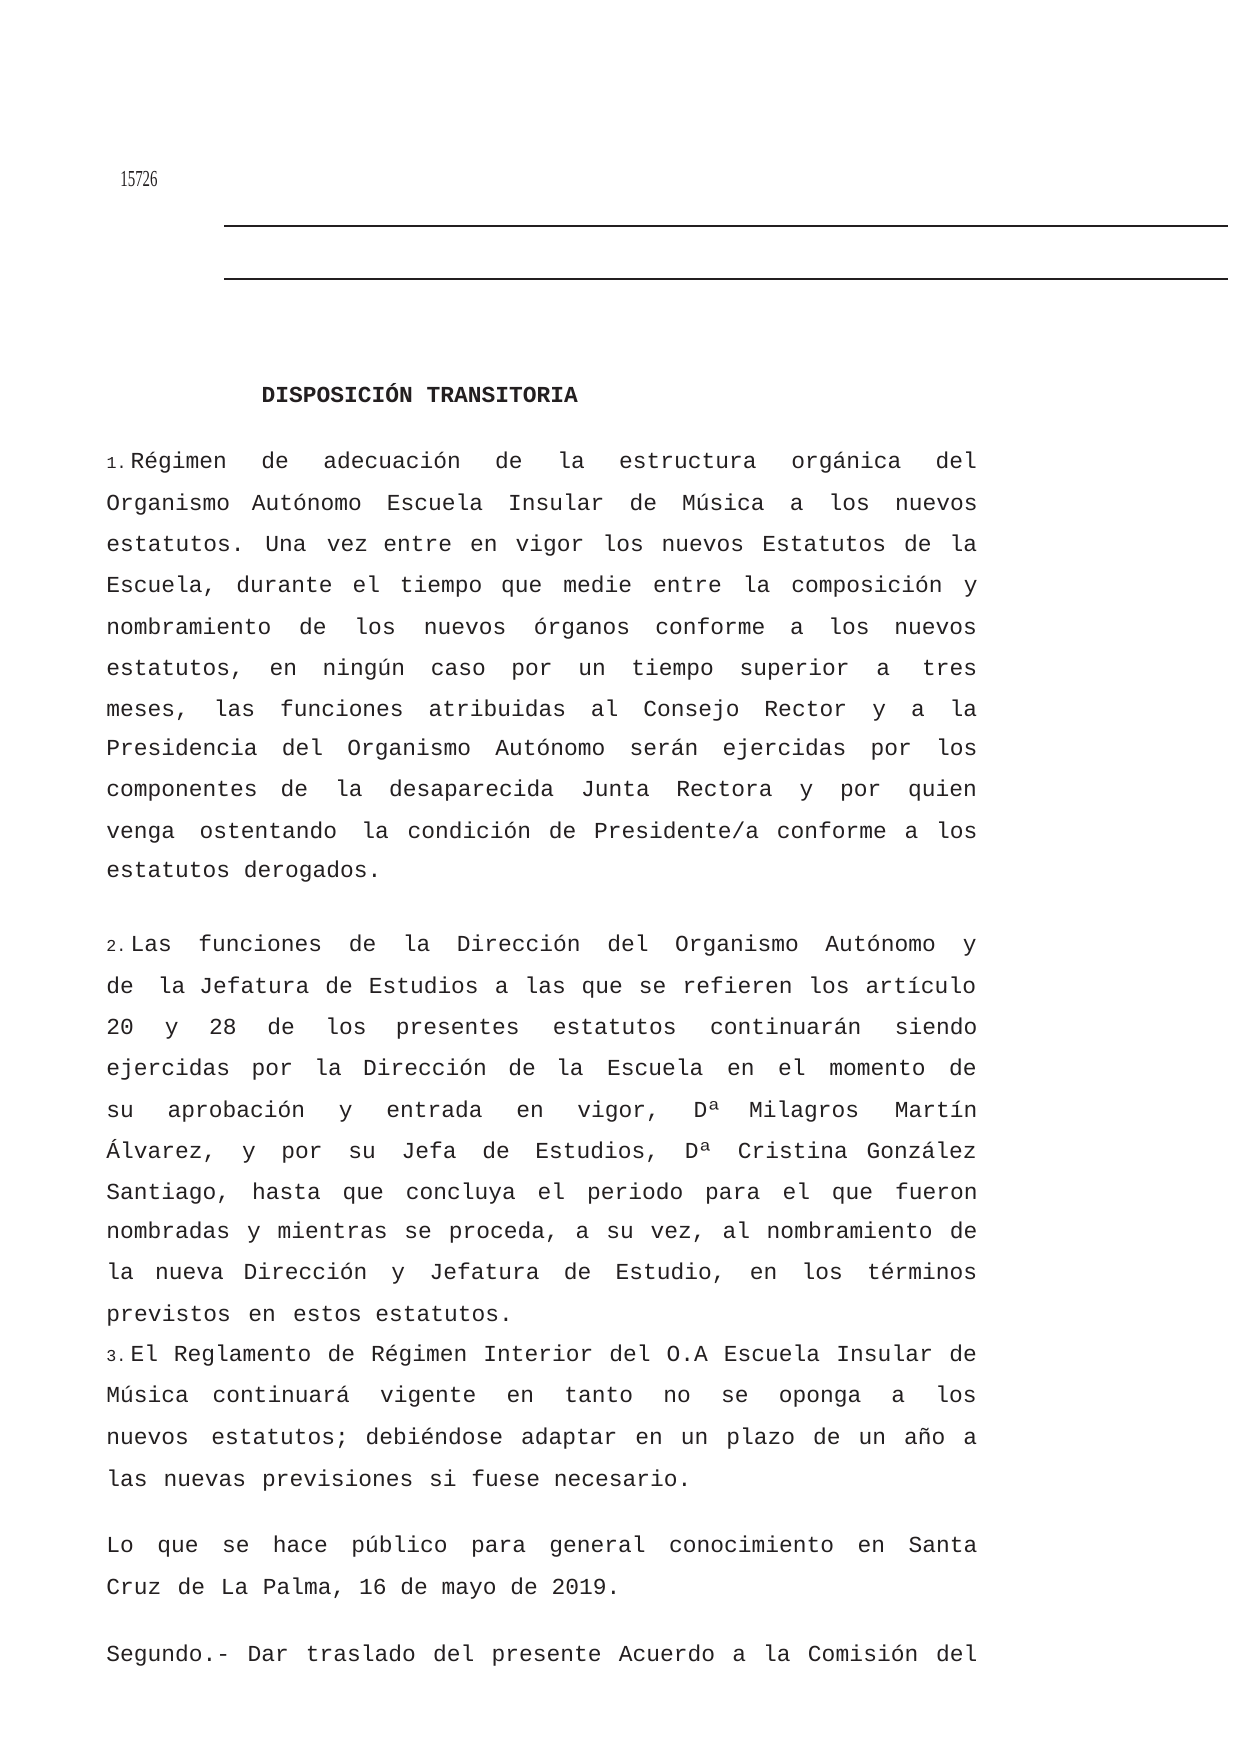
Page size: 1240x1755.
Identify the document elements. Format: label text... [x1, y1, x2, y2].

text Segundo.- Dar traslado del presente Acuerdo a la Comisión del [106, 1642, 977, 1668]
text Lo que se hace público para general conocimiento en Santa Cruz de La Palma, 16 de mayo de 2019. [106, 1534, 977, 1602]
subtitle DISPOSICIÓN TRANSITORIA [261, 384, 1133, 410]
list Las funciones de la Dirección del Organismo Autónomo y de la Jefatura de Estudios a las que se refieren los artículo 20 y 28 de los presentes estatutos continuarán siendo ejercidas por la Dirección de la Escuela en el momento de su aprobación y entrada en vigor, Dª Milagros Martín Álvarez, y por su Jefa de Estudios, Dª Cristina González Santiago, hasta que concluya el periodo para el que fueron nombradas y mientras se proceda, a su vez, al nombramiento de la nueva Dirección y Jefatura de Estudio, en los términos previstos en estos estatutos. [106, 933, 977, 1328]
list El Reglamento de Régimen Interior del O.A Escuela Insular de Música continuará vigente en tanto no se oponga a los nuevos estatutos; debiéndose adaptar en un plazo de un año a las nuevas previsiones si fuese necesario. [106, 1342, 977, 1493]
list Régimen de adecuación de la estructura orgánica del Organismo Autónomo Escuela Insular de Música a los nuevos estatutos. Una vez entre en vigor los nuevos Estatutos de la Escuela, durante el tiempo que medie entre la composición y nombramiento de los nuevos órganos conforme a los nuevos estatutos, en ningún caso por un tiempo superior a tres meses, las funciones atribuidas al Consejo Rector y a la Presidencia del Organismo Autónomo serán ejercidas por los componentes de la desaparecida Junta Rectora y por quien venga ostentando la condición de Presidente/a conforme a los estatutos derogados. [106, 449, 977, 884]
